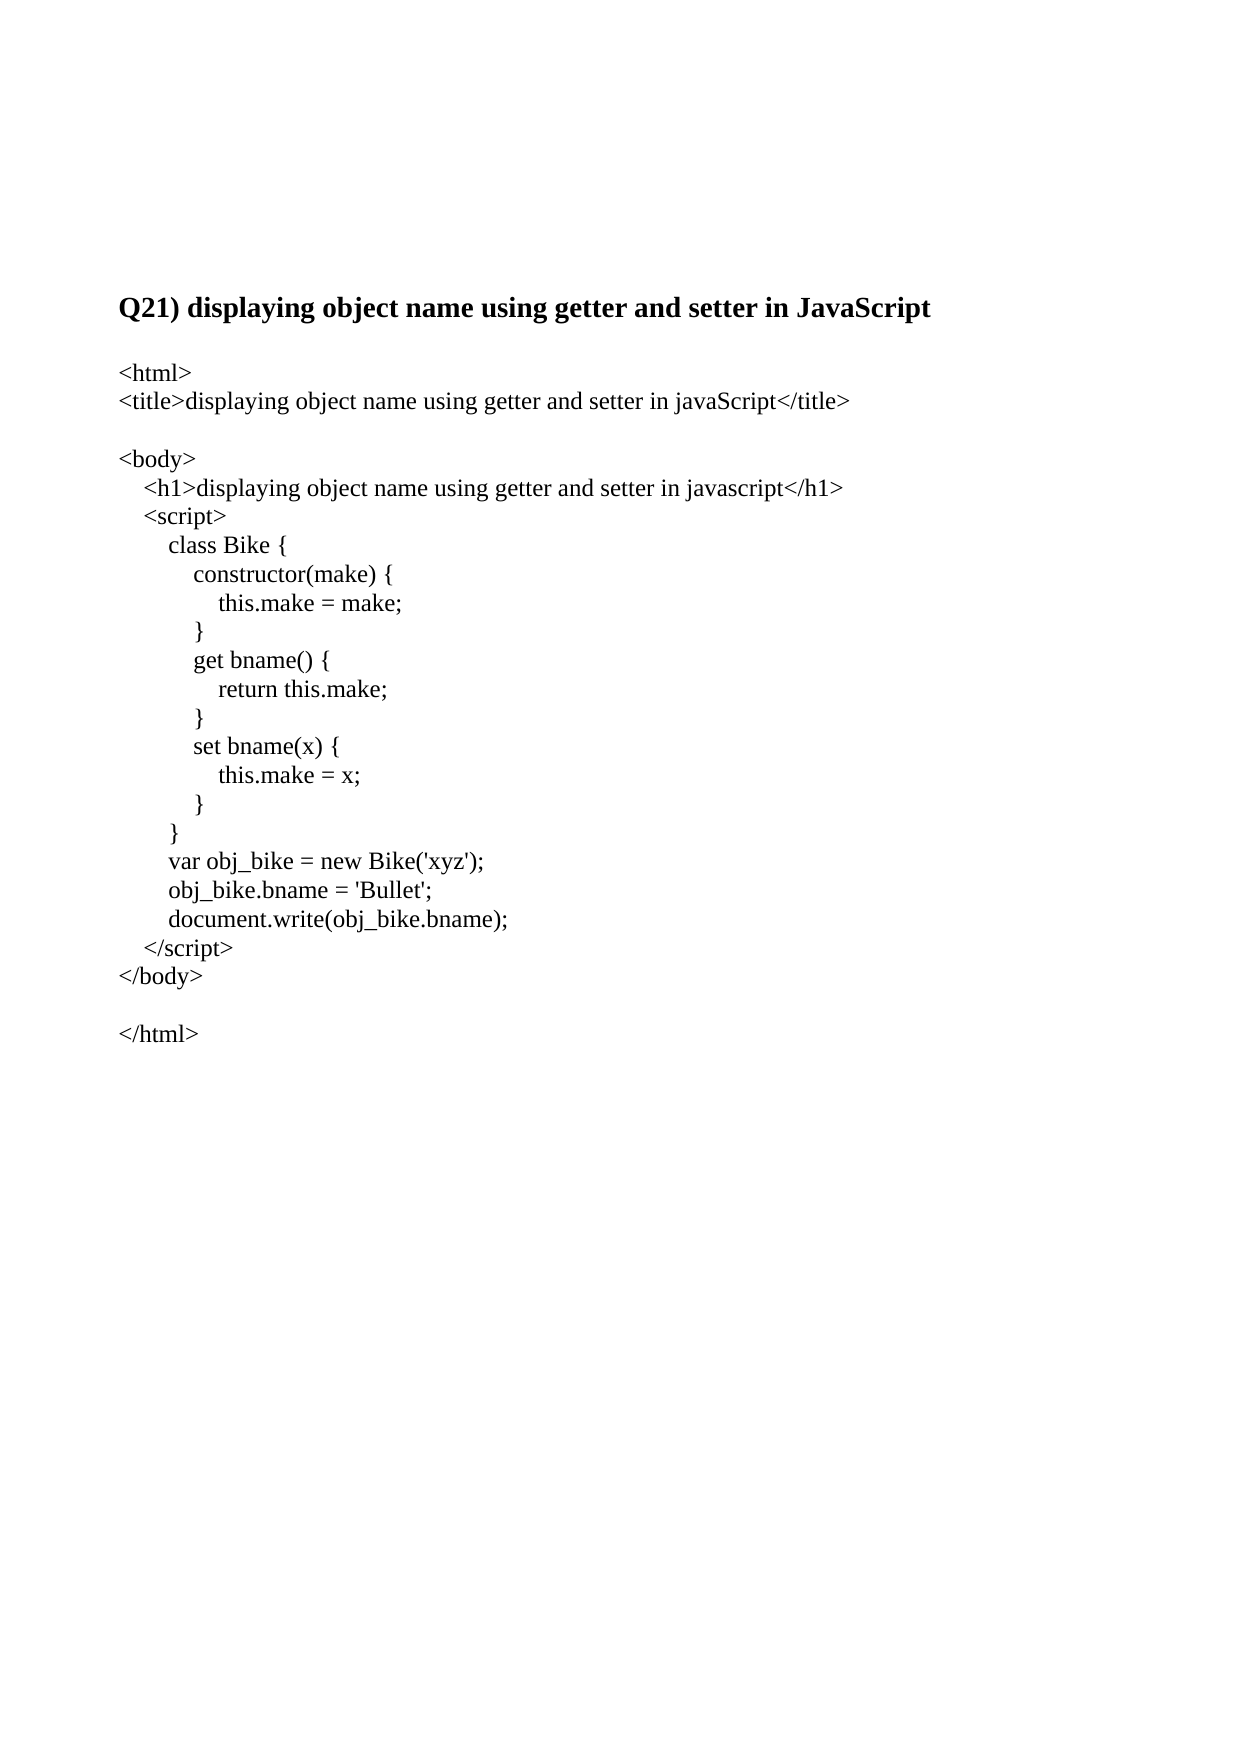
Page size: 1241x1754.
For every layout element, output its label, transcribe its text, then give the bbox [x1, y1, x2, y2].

text <body> [118, 444, 1122, 473]
text this.make = make; [118, 588, 1122, 616]
text <html> [118, 358, 1122, 386]
text } [118, 818, 1122, 846]
text document.write(obj_bike.bname); [118, 904, 1122, 933]
text constructor(make) { [118, 559, 1122, 588]
text Q21) displaying object name using getter and setter in JavaScript [118, 118, 1122, 324]
text <h1>displaying object name using getter and setter in javascript</h1> [118, 473, 1122, 501]
text var obj_bike = new Bike('xyz'); [118, 846, 1122, 875]
text </body> [118, 961, 1122, 990]
text get bname() { [118, 645, 1122, 674]
text return this.make; [118, 674, 1122, 703]
text <script> [118, 501, 1122, 530]
text } [118, 789, 1122, 818]
text <title>displaying object name using getter and setter in javaScript</title> [118, 386, 1122, 415]
text } [118, 703, 1122, 731]
text </html> [118, 1019, 1122, 1048]
text obj_bike.bname = 'Bullet'; [118, 875, 1122, 904]
text set bname(x) { [118, 731, 1122, 760]
text } [118, 616, 1122, 645]
text class Bike { [118, 530, 1122, 559]
text </script> [118, 933, 1122, 961]
text this.make = x; [118, 760, 1122, 789]
